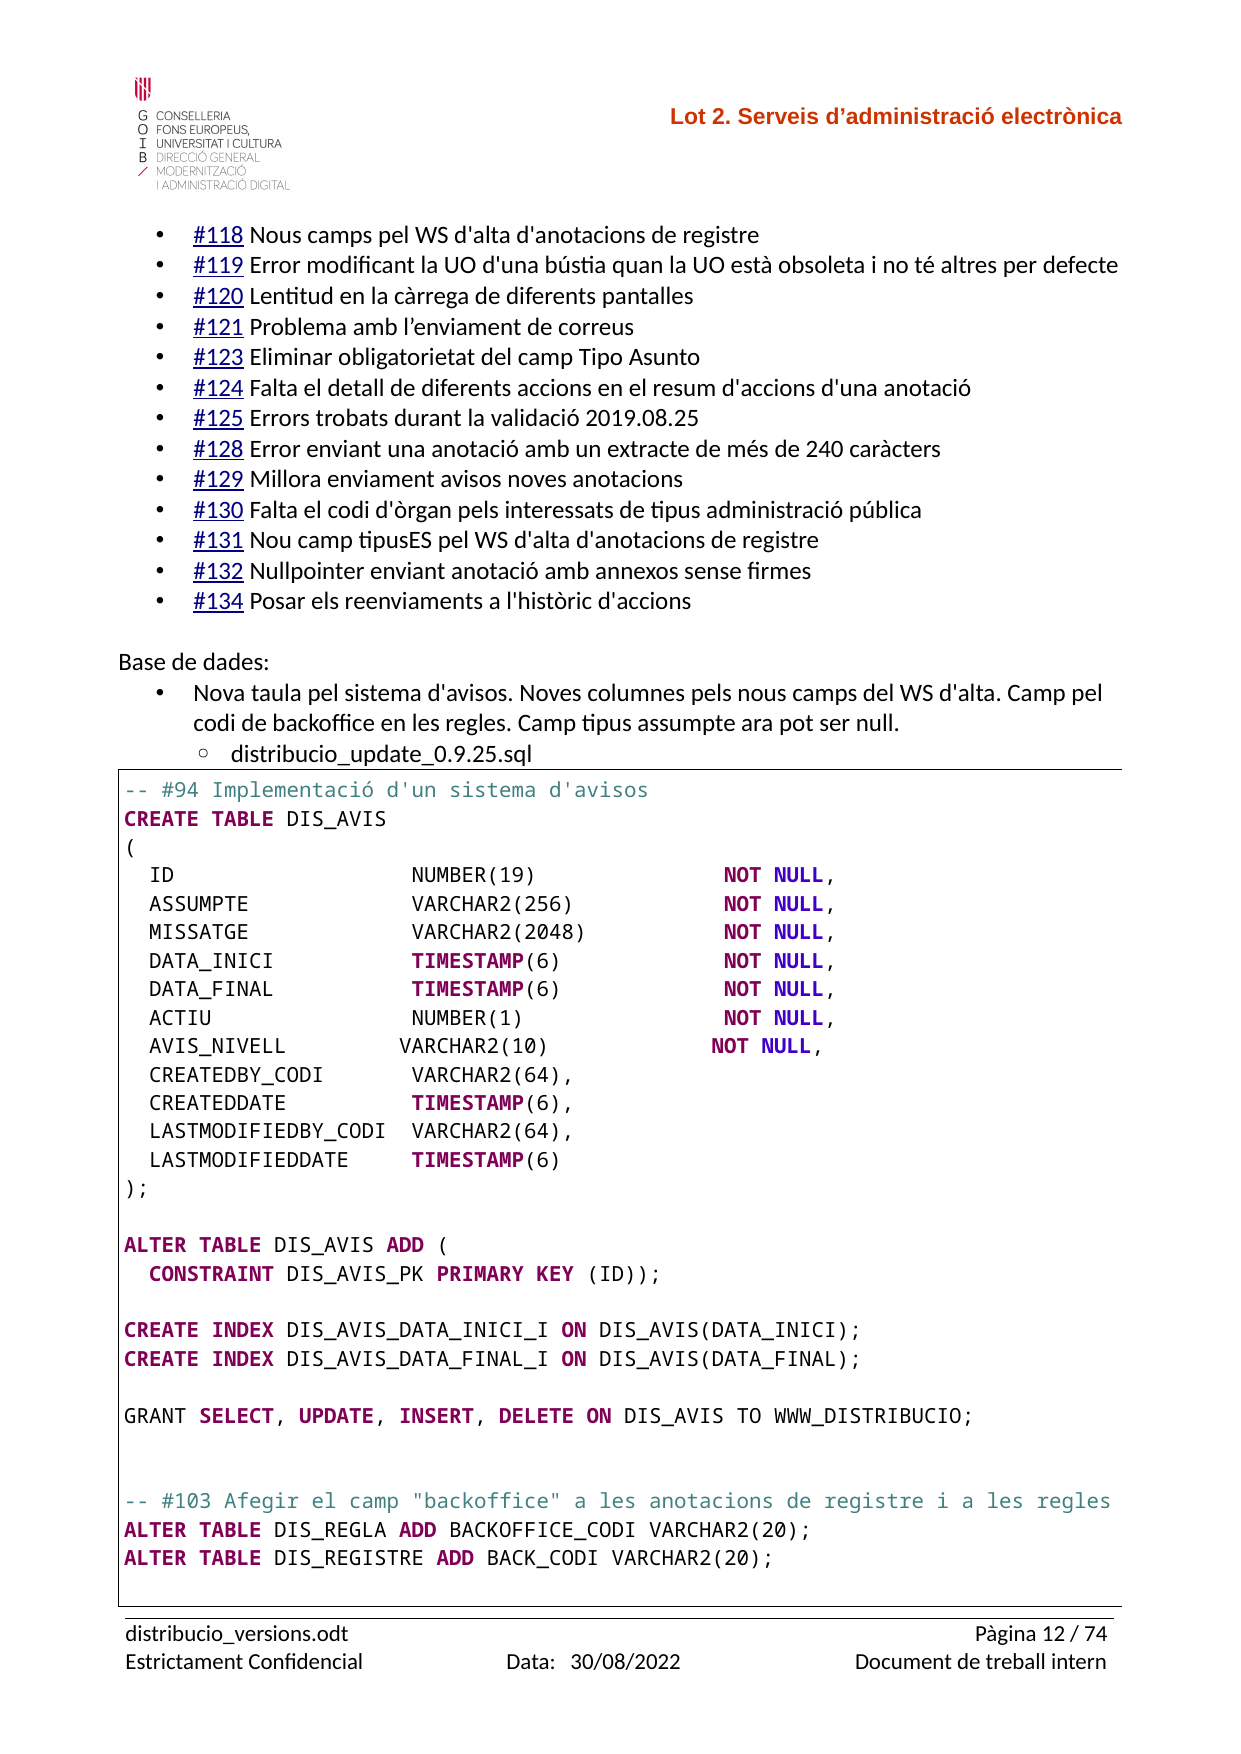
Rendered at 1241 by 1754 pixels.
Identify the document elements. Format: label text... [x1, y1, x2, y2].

list #132 Nullpointer enviant anotació amb annexos sense firmes [156, 555, 1122, 585]
list #123 Eliminar obligatorietat del camp Tipo Asunto [156, 341, 1122, 372]
list distribucio_update_0.9.25.sql [193, 738, 1122, 768]
list #118 Nous camps pel WS d'alta d'anotacions de registre [156, 219, 1122, 250]
list #130 Falta el codi d'òrgan pels interessats de tipus administració pública [156, 494, 1122, 524]
list #119 Error modificant la UO d'una bústia quan la UO està obsoleta i no té altres per defecte [156, 250, 1122, 280]
list #121 Problema amb l’enviament de correus [156, 311, 1122, 341]
picture [126, 70, 299, 197]
list #129 Millora enviament avisos noves anotacions [156, 463, 1122, 494]
table_header -- #94 Implementació d'un sistema d'avisos CREATE TABLE DIS_AVIS ( ID NUMBER(19) NOT NULL, ASSUMPTE VARCHAR2(256) NOT NULL, MISSATGE VARCHAR2(2048) NOT NULL, DATA_INICI TIMESTAMP(6) NOT NULL, DATA_FINAL TIMESTAMP(6) NOT NULL, ACTIU NUMBER(1) NOT NULL, AVIS_NIVELL VARCHAR2(10) NOT NULL, CREATEDBY_CODI VARCHAR2(64), CREATEDDATE TIMESTAMP(6), LASTMODIFIEDBY_CODI VARCHAR2(64), LASTMODIFIEDDATE TIMESTAMP(6) ); ALTER TABLE DIS_AVIS ADD ( CONSTRAINT DIS_AVIS_PK PRIMARY KEY (ID)); CREATE INDEX DIS_AVIS_DATA_INICI_I ON DIS_AVIS(DATA_INICI); CREATE INDEX DIS_AVIS_DATA_FINAL_I ON DIS_AVIS(DATA_FINAL); GRANT SELECT, UPDATE, INSERT, DELETE ON DIS_AVIS TO WWW_DISTRIBUCIO; -- #103 Afegir el camp "backoffice" a les anotacions de registre i a les regles ALTER TABLE DIS_REGLA ADD BACKOFFICE_CODI VARCHAR2(20); ALTER TABLE DIS_REGISTRE ADD BACK_CODI VARCHAR2(20); [119, 770, 1122, 1606]
text Base de dades: [118, 646, 1122, 677]
list #128 Error enviant una anotació amb un extracte de més de 240 caràcters [156, 433, 1122, 463]
list #124 Falta el detall de diferents accions en el resum d'accions d'una anotació [156, 372, 1122, 402]
list #125 Errors trobats durant la validació 2019.08.25 [156, 402, 1122, 433]
list Nova taula pel sistema d'avisos. Noves columnes pels nous camps del WS d'alta. Camp pel codi de backoffice en les regles. Camp tipus assumpte ara pot ser null. [156, 677, 1122, 738]
list #134 Posar els reenviaments a l'històric d'accions [156, 585, 1122, 616]
list #120 Lentitud en la càrrega de diferents pantalles [156, 280, 1122, 311]
list #131 Nou camp tipusES pel WS d'alta d'anotacions de registre [156, 524, 1122, 555]
